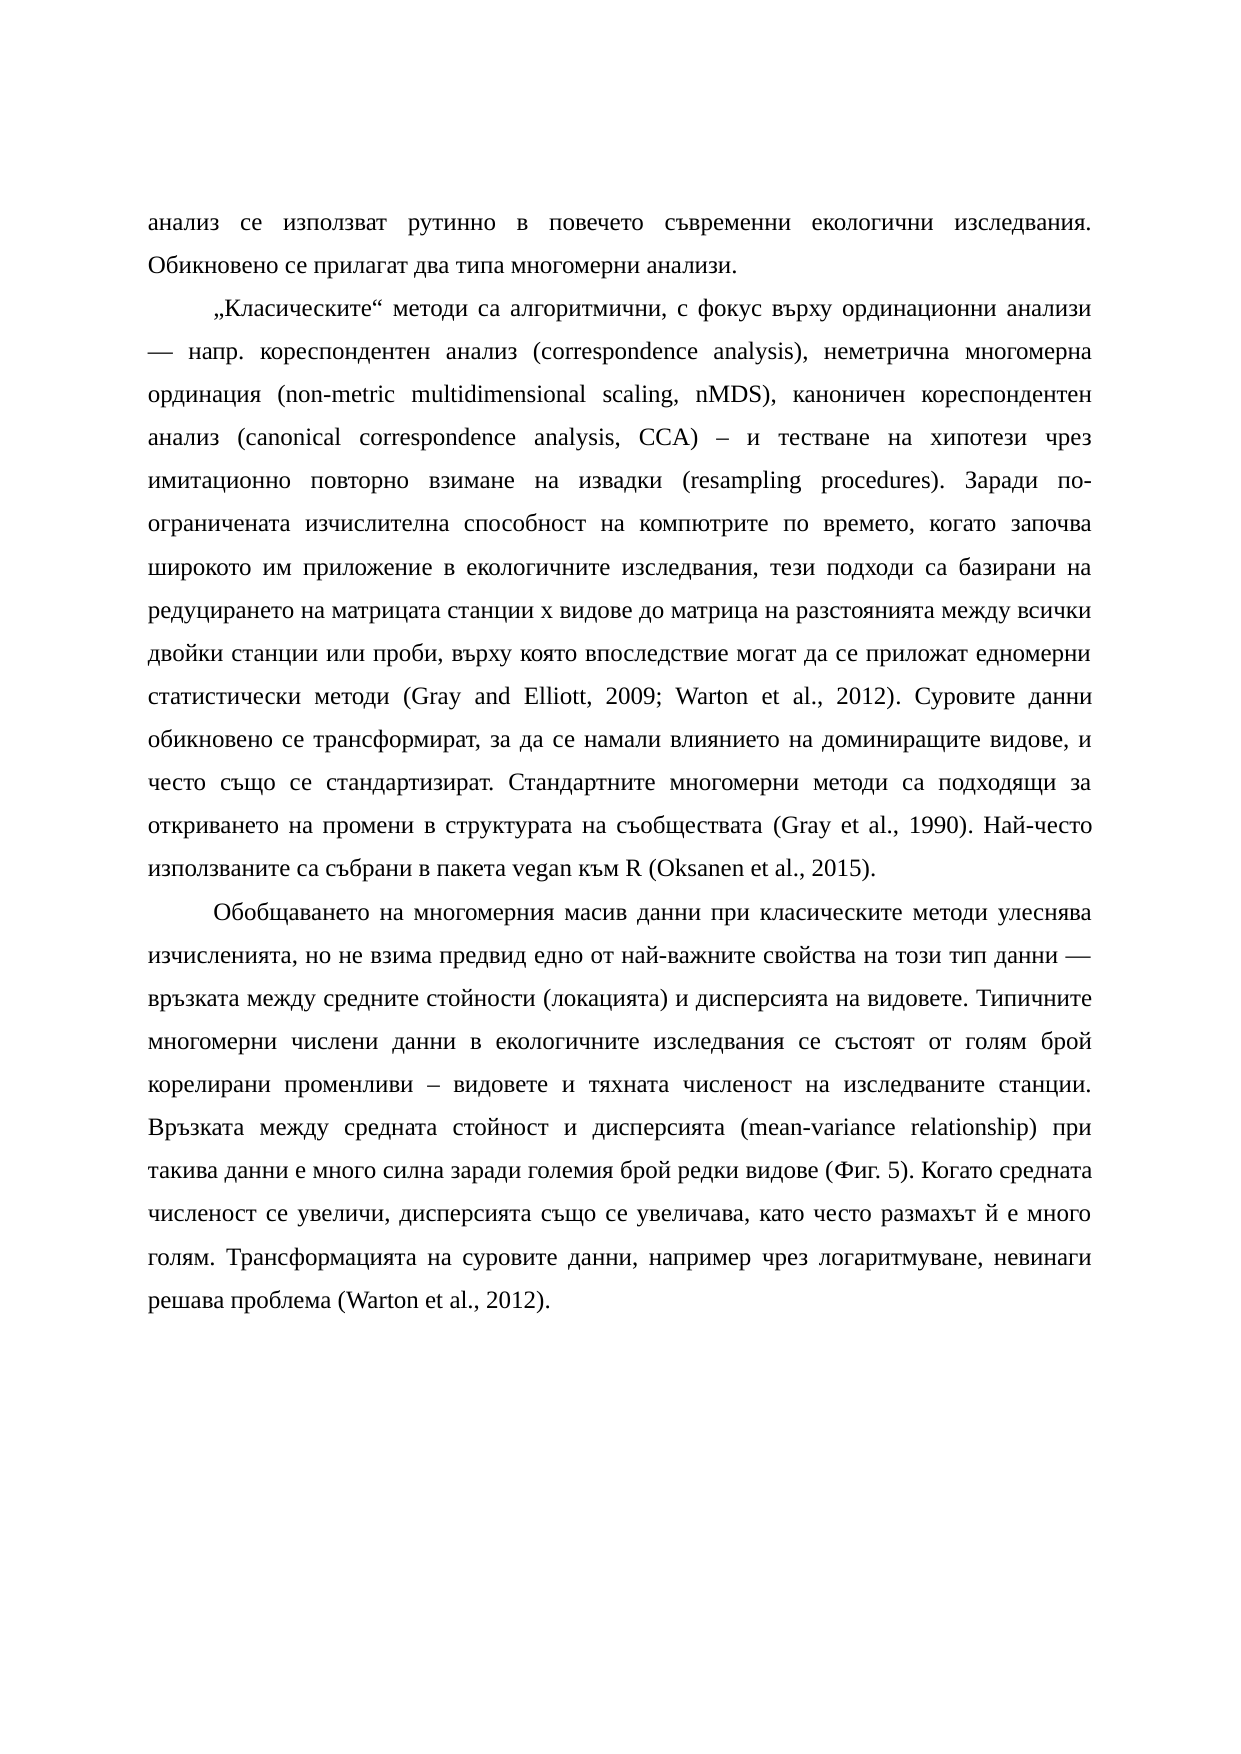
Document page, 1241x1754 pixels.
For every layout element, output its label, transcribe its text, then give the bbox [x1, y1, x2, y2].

text Обобщаването на многомерния масив данни при класическите методи улеснява изчисленията, но не взима предвид едно от най-важните свойства на този тип данни — връзката между средните стойности (локацията) и дисперсията на видовете. Типичните многомерни числени данни в екологичните изследвания се състоят от голям брой корелирани променливи – видовете и тяхната численост на изследваните станции. Връзката между средната стойност и дисперсията (mean-variance relationship) при такива данни е много силна заради големия брой редки видове (Фиг. 5). Когато средната численост се увеличи, дисперсията също се увеличава, като често размахът й е много голям. Трансформацията на суровите данни, например чрез логаритмуване, невинаги решава проблема (Warton et al., 2012). [148, 897, 1093, 1313]
text „Класическите“ методи са алгоритмични, с фокус върху ординационни анализи — напр. кореспондентен анализ (correspondence analysis), неметрична многомерна ординация (non-metric multidimensional scaling, nMDS), каноничен кореспондентен анализ (canonical correspondence analysis, CCA) – и тестване на хипотези чрез имитационно повторно взимане на извадки (resampling procedures). Заради по-ограничената изчислителна способност на компютрите по времето, когато започва широкото им приложение в екологичните изследвания, тези подходи са базирани на редуцирането на матрицата станции х видове до матрица на разстоянията между всички двойки станции или проби, върху която впоследствие могат да се приложат едномерни статистически методи (Gray and Elliott, 2009; Warton et al., 2012). Суровите данни обикновено се трансформират, за да се намали влиянието на доминиращите видове, и често също се стандартизират. Стандартните многомерни методи са подходящи за откриването на промени в структурата на съобществата (Gray et al., 1990). Най-често използваните са събрани в пакета vegan към R (Oksanen et al., 2015). [148, 293, 1093, 882]
text анализ се използват рутинно в повечето съвременни екологични изследвания. Обикновено се прилагат два типа многомерни анализи. [148, 207, 1093, 278]
